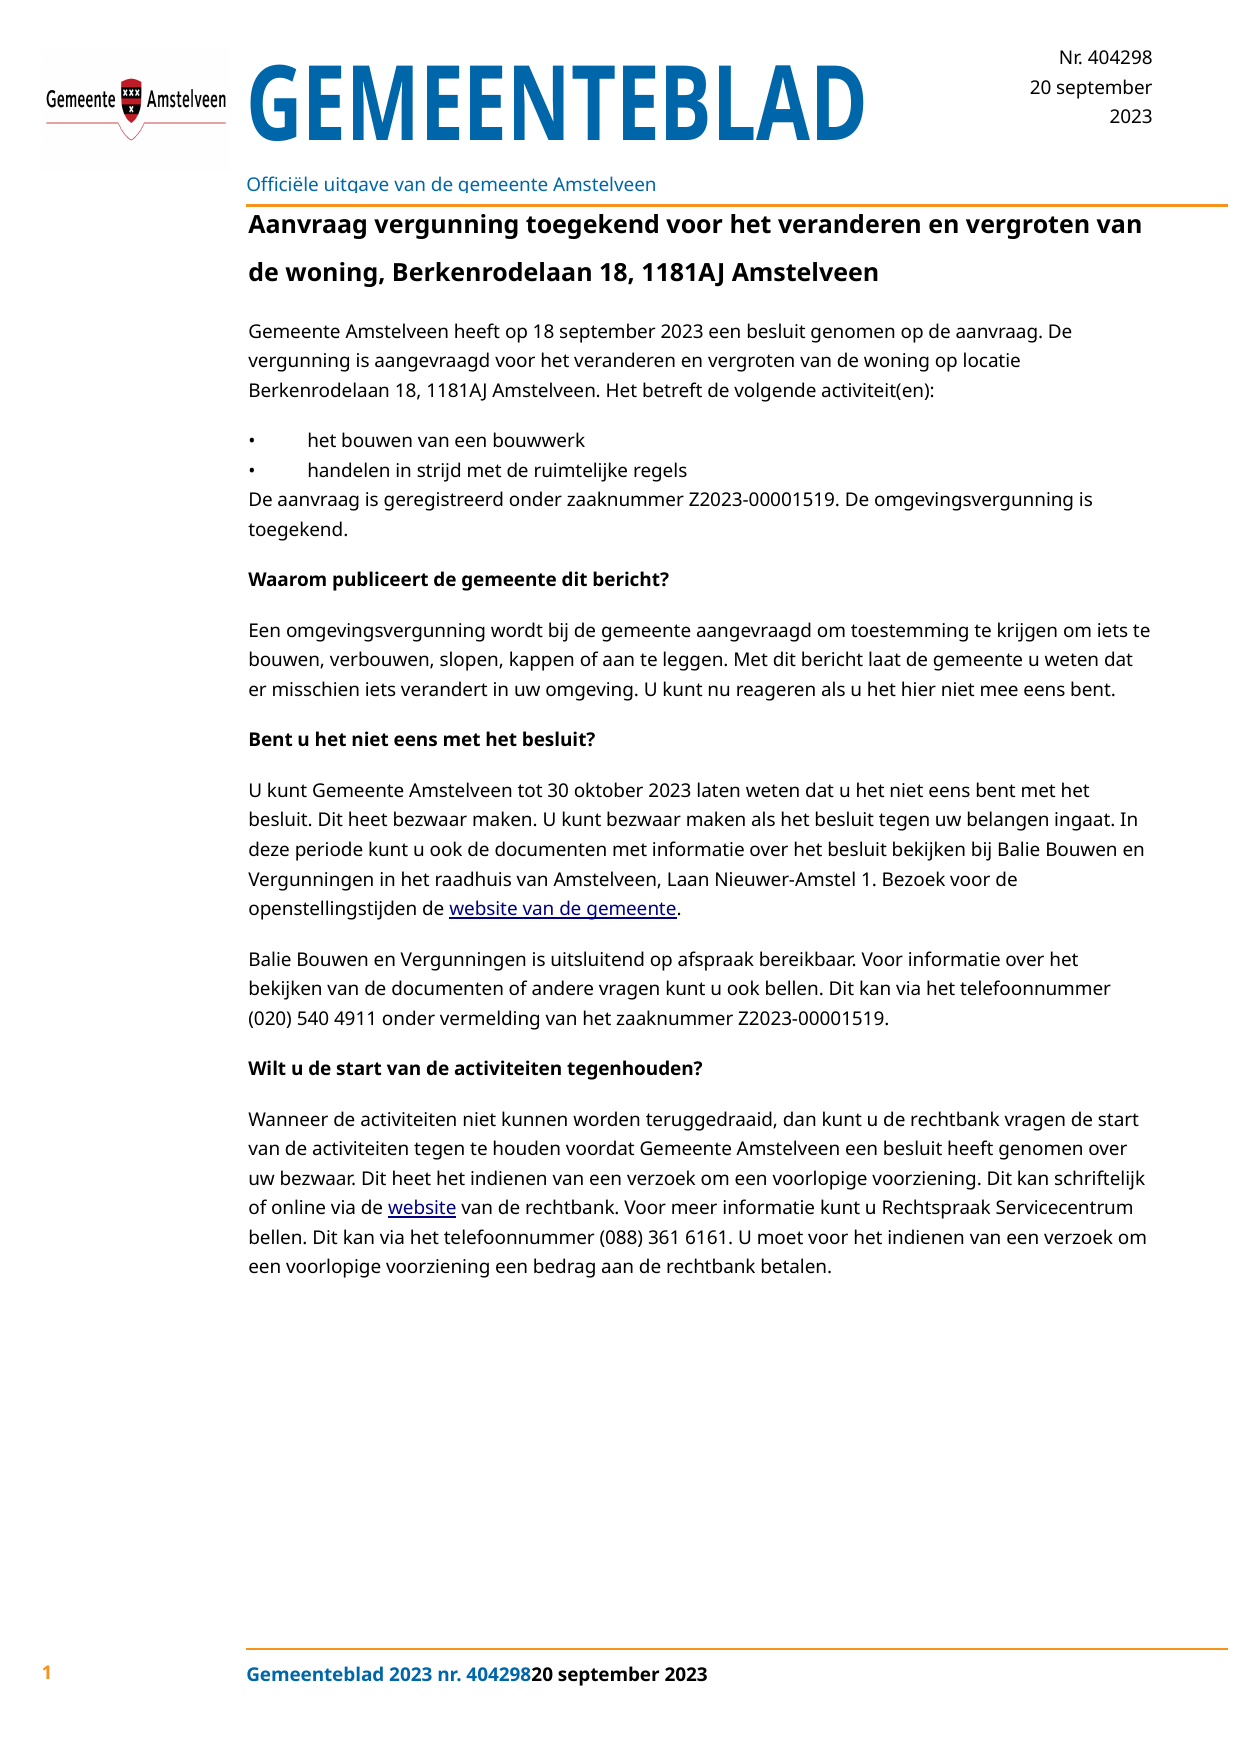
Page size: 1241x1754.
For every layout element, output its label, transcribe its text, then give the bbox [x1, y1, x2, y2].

text Bent u het niet eens met het besluit? [248, 727, 1152, 752]
text U kunt Gemeente Amstelveen tot 30 oktober 2023 laten weten dat u het niet eens bent met het besluit. Dit heet bezwaar maken. U kunt bezwaar maken als het besluit tegen uw belangen ingaat. In deze periode kunt u ook de documenten met informatie over het besluit bekijken bij Balie Bouwen en Vergunningen in het raadhuis van Amstelveen, Laan Nieuwer-Amstel 1. Bezoek voor de openstellingstijden de website van de gemeente. [248, 777, 1152, 921]
list handelen in strijd met de ruimtelijke regels [248, 457, 1152, 483]
text De aanvraag is geregistreerd onder zaaknummer Z2023-00001519. De omgevingsvergunning is toegekend. [248, 487, 1152, 542]
text Gemeente Amstelveen heeft op 18 september 2023 een besluit genomen op de aanvraag. De vergunning is aangevraagd voor het veranderen en vergroten van de woning op locatie Berkenrodelaan 18, 1181AJ Amstelveen. Het betreft de volgende activiteit(en): [248, 318, 1152, 403]
text Balie Bouwen en Vergunningen is uitsluitend op afspraak bereikbaar. Voor informatie over het bekijken van de documenten of andere vragen kunt u ook bellen. Dit kan via het telefoonnummer (020) 540 4911 onder vermelding van het zaaknummer Z2023-00001519. [248, 946, 1152, 1031]
picture [41, 47, 231, 172]
text Een omgevingsvergunning wordt bij de gemeente aangevraagd om toestemming te krijgen om iets te bouwen, verbouwen, slopen, kappen of aan te leggen. Met dit bericht laat de gemeente u weten dat er misschien iets verandert in uw omgeving. U kunt nu reageren als u het hier niet mee eens bent. [248, 617, 1152, 702]
text Waarom publiceert de gemeente dit bericht? [248, 567, 1152, 592]
list het bouwen van een bouwwerk [248, 427, 1152, 453]
text Wilt u de start van de activiteiten tegenhouden? [248, 1055, 1152, 1081]
text Wanneer de activiteiten niet kunnen worden teruggedraaid, dan kunt u de rechtbank vragen de start van de activiteiten tegen te houden voordat Gemeente Amstelveen een besluit heeft genomen over uw bezwaar. Dit heet het indienen van een verzoek om een voorlopige voorziening. Dit kan schriftelijk of online via de website van de rechtbank. Voor meer informatie kunt u Rechtspraak Servicecentrum bellen. Dit kan via het telefoonnummer (088) 361 6161. U moet voor het indienen van een verzoek om een voorlopige voorziening een bedrag aan de rechtbank betalen. [248, 1106, 1152, 1279]
text Aanvraag vergunning toegekend voor het veranderen en vergroten van de woning, Berkenrodelaan 18, 1181AJ Amstelveen [248, 207, 1152, 288]
